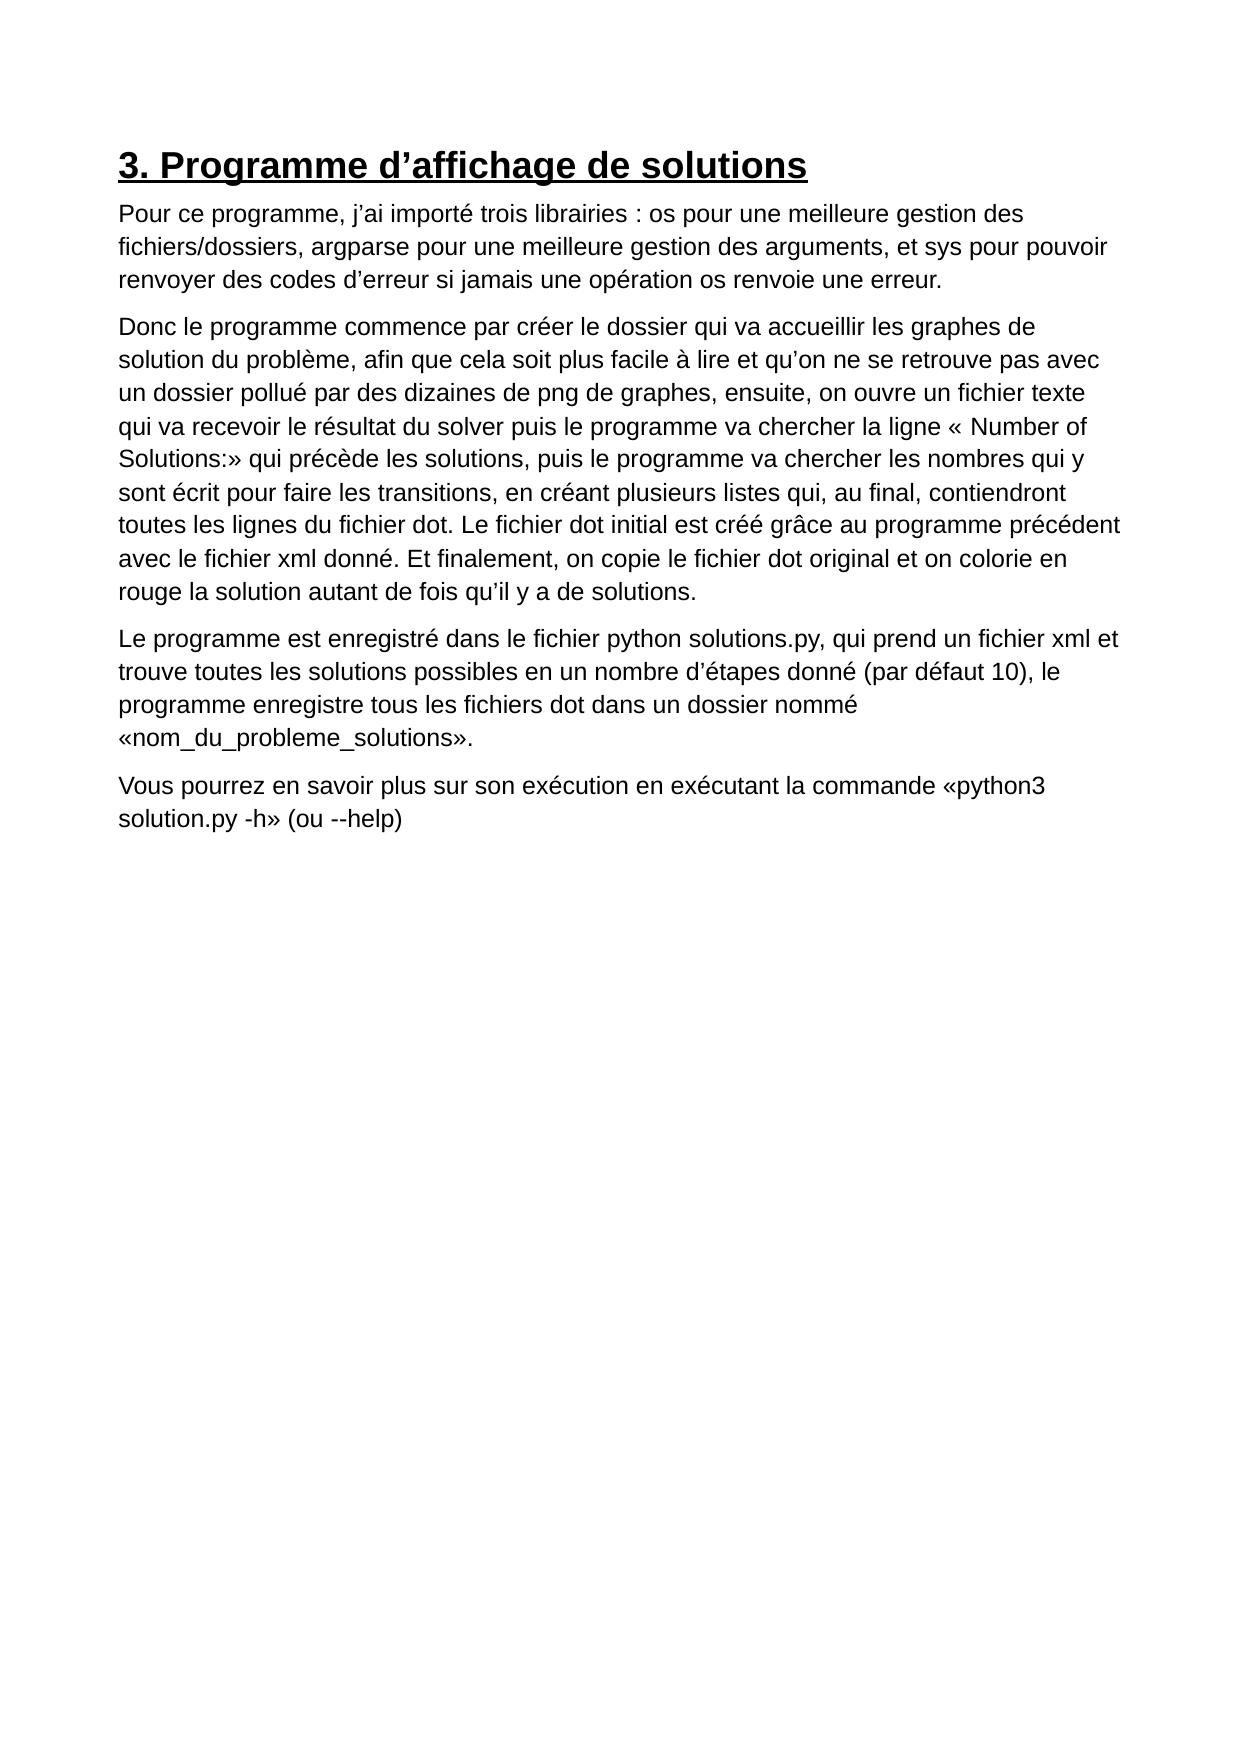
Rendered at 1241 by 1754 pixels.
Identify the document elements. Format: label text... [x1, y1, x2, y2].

text Donc le programme commence par créer le dossier qui va accueillir les graphes de solution du problème, afin que cela soit plus facile à lire et qu’on ne se retrouve pas avec un dossier pollué par des dizaines de png de graphes, ensuite, on ouvre un fichier texte qui va recevoir le résultat du solver puis le programme va chercher la ligne « Number of Solutions:» qui précède les solutions, puis le programme va chercher les nombres qui y sont écrit pour faire les transitions, en créant plusieurs listes qui, au final, contiendront toutes les lignes du fichier dot. Le fichier dot initial est créé grâce au programme précédent avec le fichier xml donné. Et finalement, on copie le fichier dot original et on colorie en rouge la solution autant de fois qu’il y a de solutions. [118, 312, 1122, 605]
text Pour ce programme, j’ai importé trois librairies : os pour une meilleure gestion des fichiers/dossiers, argparse pour une meilleure gestion des arguments, et sys pour pouvoir renvoyer des codes d’erreur si jamais une opération os renvoie une erreur. [118, 199, 1122, 293]
text Vous pourrez en savoir plus sur son exécution en exécutant la commande «python3 solution.py -h» (ou --help) [118, 771, 1122, 833]
subtitle 3. Programme d’affichage de solutions [118, 143, 1122, 186]
text Le programme est enregistré dans le fichier python solutions.py, qui prend un fichier xml et trouve toutes les solutions possibles en un nombre d’étapes donné (par défaut 10), le programme enregistre tous les fichiers dot dans un dossier nommé «nom_du_probleme_solutions». [118, 624, 1122, 752]
